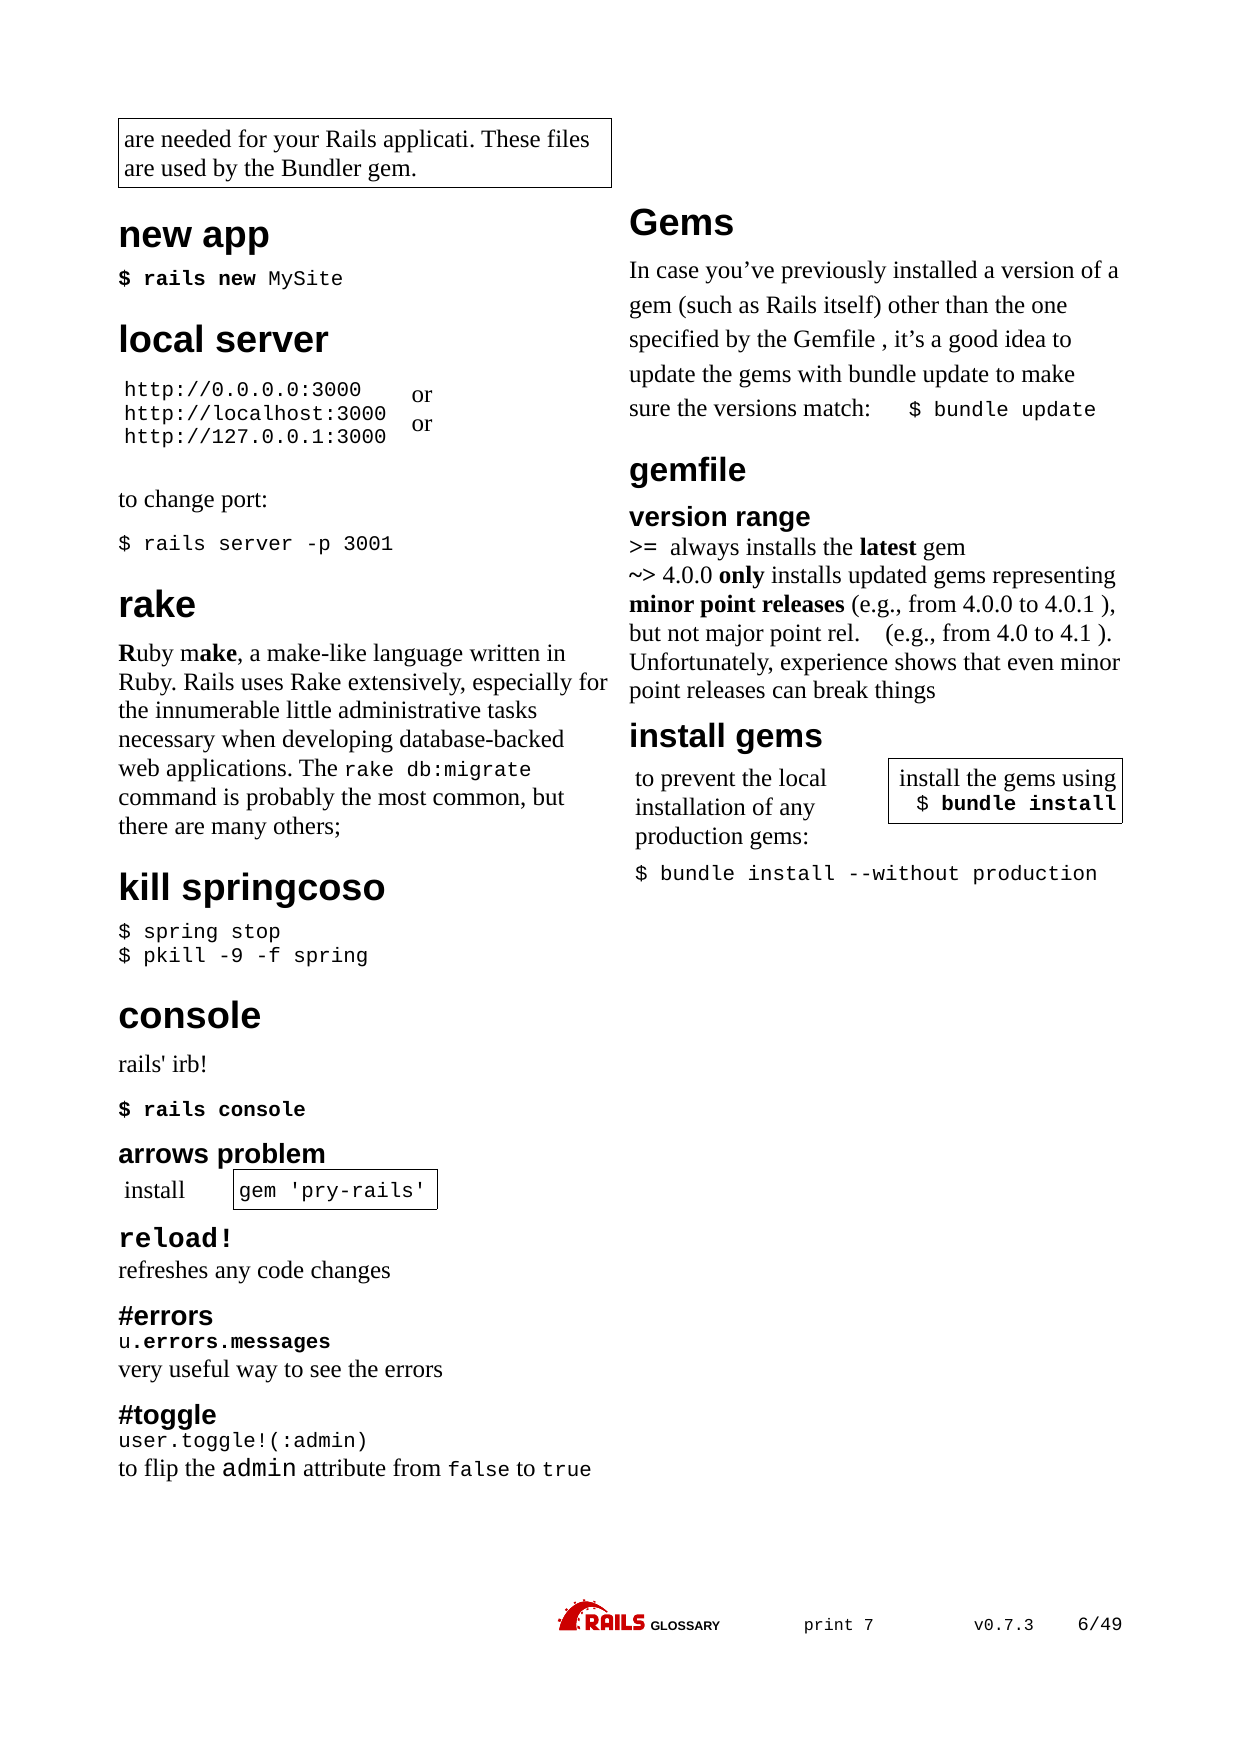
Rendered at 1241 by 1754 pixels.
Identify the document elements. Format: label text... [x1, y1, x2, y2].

text Ruby make, a make-like language written in Ruby. Rails uses Rake extensively, especially for the innumerable little administrative tasks necessary when developing database-backed web applications. The rake db:migrate command is probably the most common, but there are many others; [118, 638, 611, 840]
subtitle install gems [629, 716, 1122, 755]
subtitle rake [118, 582, 611, 625]
subtitle #errors [118, 1299, 611, 1331]
table_cell $ bundle install --without production [629, 858, 1122, 893]
text >= always installs the latest gem [629, 532, 1122, 561]
text to flip the admin attribute from false to true [118, 1453, 611, 1484]
text u.errors.messages [118, 1331, 611, 1354]
subtitle gemfile [629, 449, 1122, 488]
subtitle Gems [629, 199, 1122, 243]
text $ pkill -9 -f spring [118, 945, 611, 968]
subtitle console [118, 993, 611, 1037]
subtitle reload! [118, 1224, 611, 1255]
table_header to prevent the local installation of any production gems: [629, 758, 888, 858]
text $ rails console [118, 1098, 611, 1122]
table_cell [889, 824, 1122, 858]
table_header or or [406, 373, 611, 456]
table_header install [118, 1169, 233, 1209]
text In case you’ve previously installed a version of a gem (such as Rails itself) other than the one specified by the Gemfile , it’s a good idea to update the gems with bundle update to make sure the versions match: $ bundle update [629, 256, 1122, 423]
table_cell are needed for your Rails applicati. These files are used by the Bundler gem. [119, 119, 611, 187]
text to change port: [118, 484, 611, 513]
text $ rails server -p 3001 [118, 533, 611, 557]
text refreshes any code changes [118, 1255, 611, 1284]
subtitle #toggle [118, 1398, 611, 1430]
text $ spring stop [118, 921, 611, 945]
text rails' irb! [118, 1049, 611, 1078]
table_header gem 'pry-rails' [234, 1170, 437, 1209]
subtitle arrows problem [118, 1137, 611, 1169]
subtitle new app [118, 212, 611, 256]
text ~> 4.0.0 only installs updated gems representing minor point releases (e.g., from 4.0.0 to 4.0.1 ), but not major point rel. (e.g., from 4.0 to 4.1 ). Unfortunately, experience shows that even minor point releases can break things [629, 561, 1122, 704]
subtitle local server [118, 317, 611, 361]
text $ rails new MySite [118, 268, 611, 292]
subtitle kill springcoso [118, 865, 611, 908]
text user.toggle!(:admin) [118, 1430, 611, 1453]
subtitle version range [629, 500, 1122, 532]
text very useful way to see the errors [118, 1354, 611, 1383]
table_header http://0.0.0.0:3000 http://localhost:3000 http://127.0.0.1:3000 [118, 373, 406, 456]
table_header install the gems using $ bundle install [889, 759, 1122, 822]
